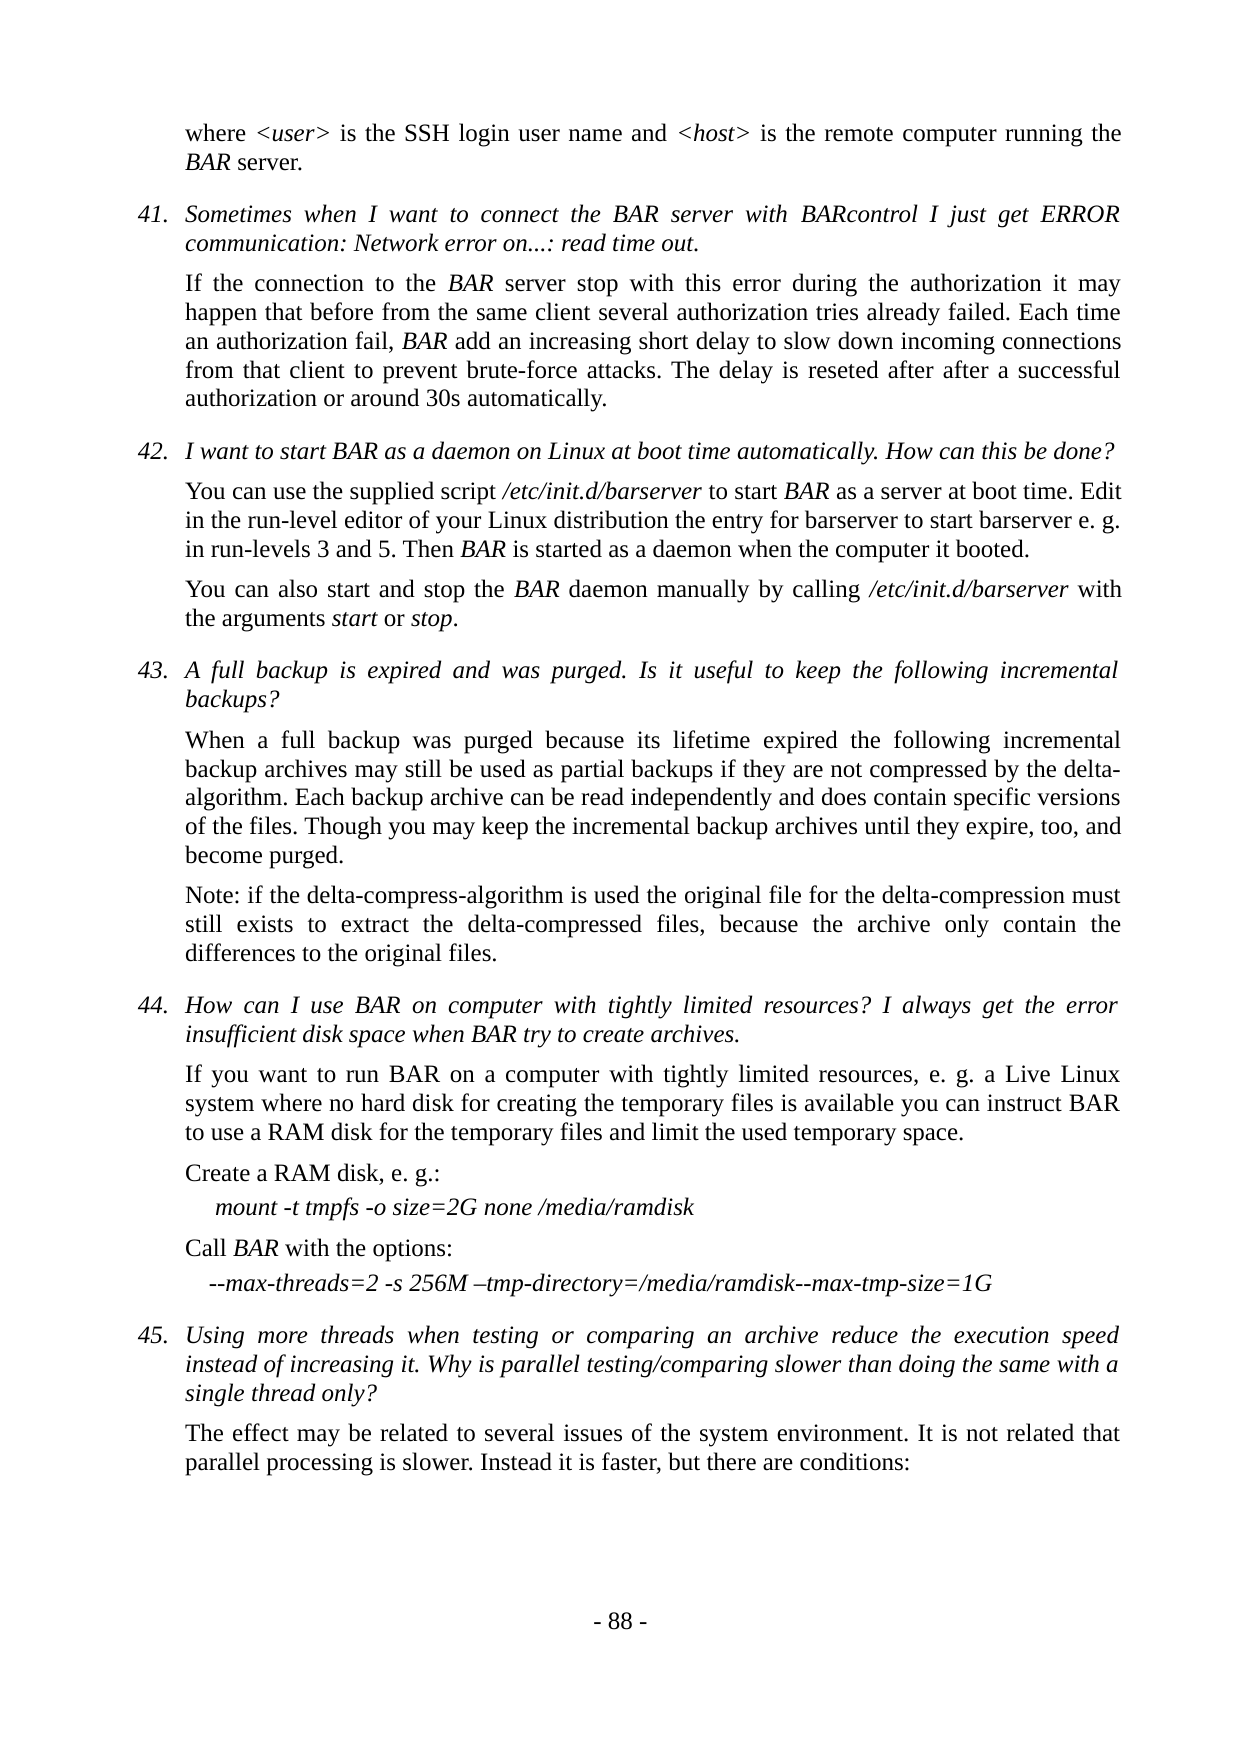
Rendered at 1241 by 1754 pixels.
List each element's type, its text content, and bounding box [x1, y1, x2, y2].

list Sometimes when I want to connect the BAR server with BARcontrol I just get ERROR communication: Network error on...: read time out. [138, 199, 1122, 257]
text If the connection to the BAR server stop with this error during the authorization it may happen that before from the same client several authorization tries already failed. Each time an authorization fail, BAR add an increasing short delay to slow down incoming connections from that client to prevent brute-force attacks. The delay is reseted after after a successful authorization or around 30s automatically. [185, 268, 1122, 412]
text The effect may be related to several issues of the system environment. It is not related that parallel processing is slower. Instead it is faster, but there are conditions: [185, 1418, 1122, 1476]
text If you want to run BAR on a computer with tightly limited resources, e. g. a Live Linux system where no hard disk for creating the temporary files is available you can instruct BAR to use a RAM disk for the temporary files and limit the used temporary space. [185, 1059, 1122, 1146]
list How can I use BAR on computer with tightly limited resources? I always get the error insufficient disk space when BAR try to create archives. [138, 990, 1122, 1048]
text Note: if the delta-compress-algorithm is used the original file for the delta-compression must still exists to extract the delta-compressed files, because the archive only contain the differences to the original files. [185, 880, 1122, 967]
text You can also start and stop the BAR daemon manually by calling /etc/init.d/barserver with the arguments start or stop. [185, 574, 1122, 632]
text Call BAR with the options: [185, 1233, 1122, 1262]
list A full backup is expired and was purged. Is it useful to keep the following incremental backups? [138, 656, 1122, 713]
text You can use the supplied script /etc/init.d/barserver to start BAR as a server at boot time. Edit in the run-level editor of your Linux distribution the entry for barserver to start barserver e. g. in run-levels 3 and 5. Then BAR is started as a daemon when the computer it booted. [185, 476, 1122, 563]
text mount -t tmpfs -o size=2G none /media/ramdisk [208, 1192, 1122, 1221]
text Create a RAM disk, e. g.: [185, 1158, 1122, 1186]
list I want to start BAR as a daemon on Linux at boot time automatically. How can this be done? [138, 436, 1122, 465]
text --max-threads=2 -s 256M –tmp-directory=/media/ramdisk--max-tmp-size=1G [208, 1268, 1122, 1296]
text When a full backup was purged because its lifetime expired the following incremental backup archives may still be used as partial backups if they are not compressed by the delta-algorithm. Each backup archive can be read independently and does contain specific versions of the files. Though you may keep the incremental backup archives until they expire, too, and become purged. [185, 725, 1122, 869]
list Using more threads when testing or comparing an archive reduce the execution speed instead of increasing it. Why is parallel testing/comparing slower than doing the same with a single thread only? [138, 1320, 1122, 1406]
text where <user> is the SSH login user name and <host> is the remote computer running the BAR server. [185, 118, 1122, 176]
